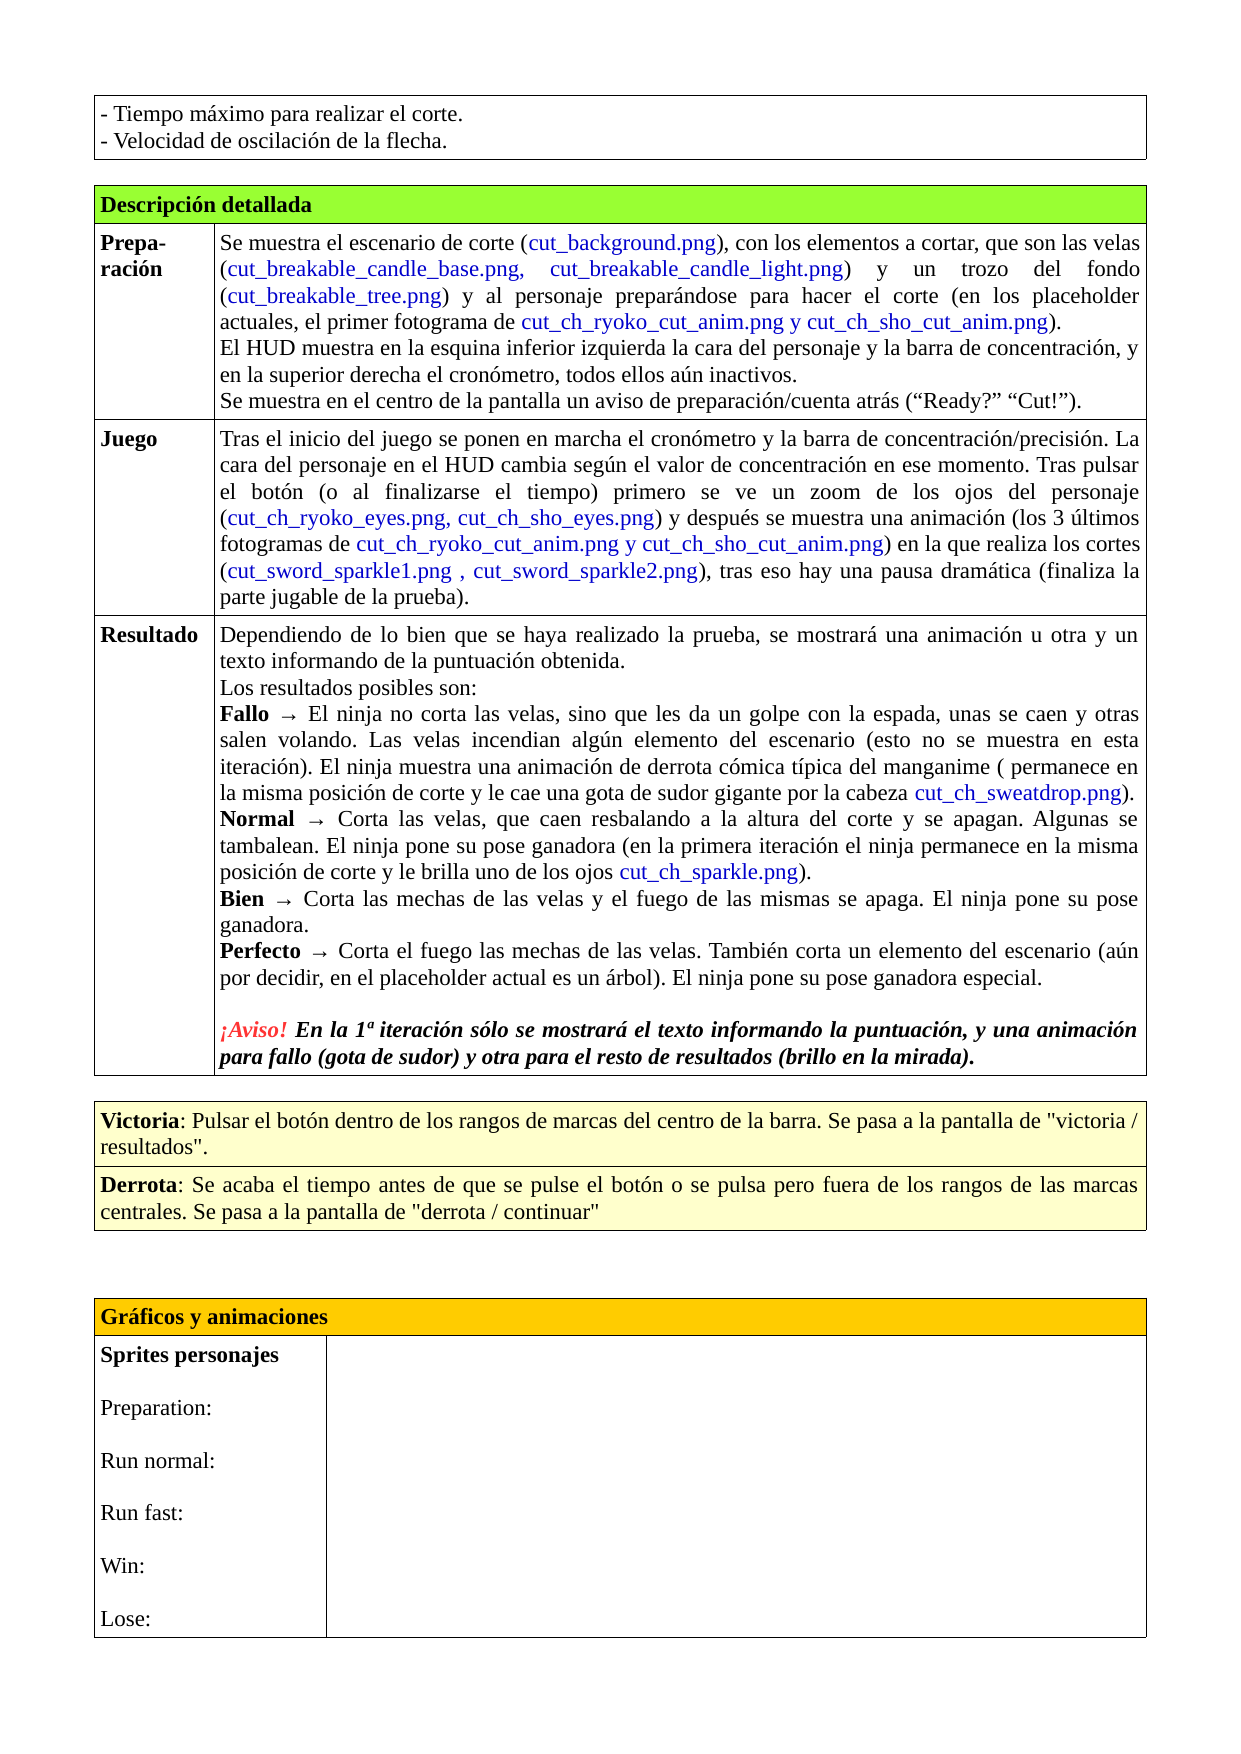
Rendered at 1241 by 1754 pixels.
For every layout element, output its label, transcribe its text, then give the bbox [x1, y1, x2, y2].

table_cell Tras el inicio del juego se ponen en marcha el cronómetro y la barra de concentración/precisión. La cara del personaje en el HUD cambia según el valor de concentración en ese momento. Tras pulsar el botón (o al finalizarse el tiempo) primero se ve un zoom de los ojos del personaje (cut_ch_ryoko_eyes.png, cut_ch_sho_eyes.png) y después se muestra una animación (los 3 últimos fotogramas de cut_ch_ryoko_cut_anim.png y cut_ch_sho_cut_anim.png) en la que realiza los cortes (cut_sword_sparkle1.png , cut_sword_sparkle2.png), tras eso hay una pausa dramática (finaliza la parte jugable de la prueba). [215, 420, 1146, 615]
table_header Gráficos y animaciones [95, 1299, 1146, 1335]
table_cell Resultado [95, 616, 214, 1075]
table_cell Prepa-ración [95, 224, 214, 419]
table_cell Sprites personajes Preparation: Run normal: Run fast: Win: Lose: [95, 1336, 326, 1637]
table_cell Juego [95, 420, 214, 615]
table_cell [327, 1336, 1146, 1637]
table_cell Se muestra el escenario de corte (cut_background.png), con los elementos a cortar, que son las velas (cut_breakable_candle_base.png, cut_breakable_candle_light.png) y un trozo del fondo (cut_breakable_tree.png) y al personaje preparándose para hacer el corte (en los placeholder actuales, el primer fotograma de cut_ch_ryoko_cut_anim.png y cut_ch_sho_cut_anim.png). El HUD muestra en la esquina inferior izquierda la cara del personaje y la barra de concentración, y en la superior derecha el cronómetro, todos ellos aún inactivos. Se muestra en el centro de la pantalla un aviso de preparación/cuenta atrás (“Ready?” “Cut!”). [215, 224, 1146, 419]
table_cell Derrota: Se acaba el tiempo antes de que se pulse el botón o se pulsa pero fuera de los rangos de las marcas centrales. Se pasa a la pantalla de "derrota / continuar" [95, 1167, 1146, 1230]
table_cell Dependiendo de lo bien que se haya realizado la prueba, se mostrará una animación u otra y un texto informando de la puntuación obtenida. Los resultados posibles son: Fallo → El ninja no corta las velas, sino que les da un golpe con la espada, unas se caen y otras salen volando. Las velas incendian algún elemento del escenario (esto no se muestra en esta iteración). El ninja muestra una animación de derrota cómica típica del manganime ( permanece en la misma posición de corte y le cae una gota de sudor gigante por la cabeza cut_ch_sweatdrop.png). Normal → Corta las velas, que caen resbalando a la altura del corte y se apagan. Algunas se tambalean. El ninja pone su pose ganadora (en la primera iteración el ninja permanece en la misma posición de corte y le brilla uno de los ojos cut_ch_sparkle.png). Bien → Corta las mechas de las velas y el fuego de las mismas se apaga. El ninja pone su pose ganadora. Perfecto → Corta el fuego las mechas de las velas. También corta un elemento del escenario (aún por decidir, en el placeholder actual es un árbol). El ninja pone su pose ganadora especial. ¡Aviso! En la 1ª iteración sólo se mostrará el texto informando la puntuación, y una animación para fallo (gota de sudor) y otra para el resto de resultados (brillo en la mirada). [215, 616, 1146, 1075]
table_header Descripción detallada [95, 186, 1146, 223]
table_cell - Tiempo máximo para realizar el corte. - Velocidad de oscilación de la flecha. [95, 96, 1146, 159]
table_header Victoria: Pulsar el botón dentro de los rangos de marcas del centro de la barra. Se pasa a la pantalla de "victoria / resultados". [95, 1102, 1146, 1166]
